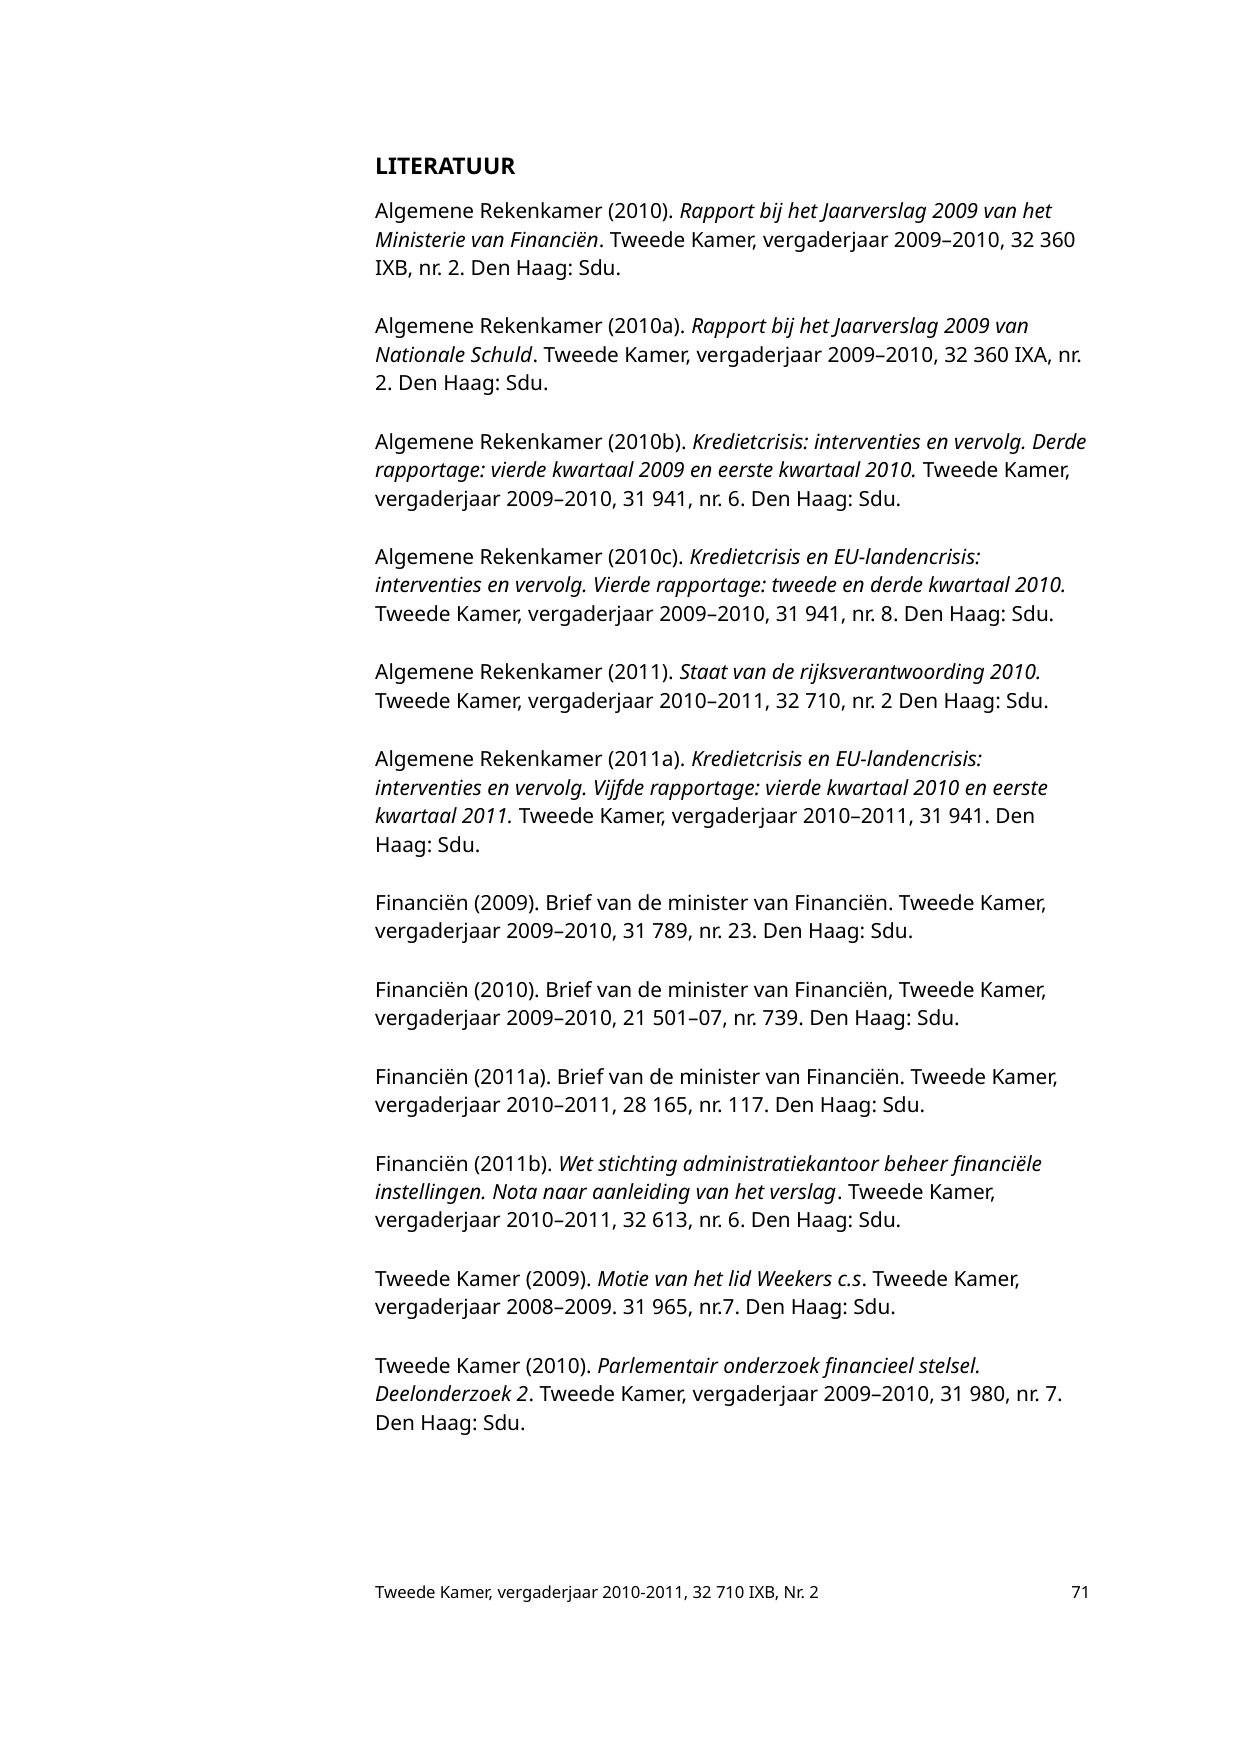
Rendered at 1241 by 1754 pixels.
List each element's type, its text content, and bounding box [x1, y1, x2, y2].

text Algemene Rekenkamer (2010). Rapport bij het Jaarverslag 2009 van het Ministerie van Financiën. Tweede Kamer, vergaderjaar 2009–2010, 32 360 IXB, nr. 2. Den Haag: Sdu. [375, 196, 1090, 282]
text Financiën (2009). Brief van de minister van Financiën. Tweede Kamer, vergaderjaar 2009–2010, 31 789, nr. 23. Den Haag: Sdu. [375, 888, 1090, 945]
text Financiën (2010). Brief van de minister van Financiën, Tweede Kamer, vergaderjaar 2009–2010, 21 501–07, nr. 739. Den Haag: Sdu. [375, 975, 1090, 1032]
text Financiën (2011a). Brief van de minister van Financiën. Tweede Kamer, vergaderjaar 2010–2011, 28 165, nr. 117. Den Haag: Sdu. [375, 1062, 1090, 1119]
text Tweede Kamer (2010). Parlementair onderzoek financieel stelsel. Deelonderzoek 2. Tweede Kamer, vergaderjaar 2009–2010, 31 980, nr. 7. Den Haag: Sdu. [375, 1351, 1090, 1436]
text Algemene Rekenkamer (2011). Staat van de rijksverantwoording 2010. Tweede Kamer, vergaderjaar 2010–2011, 32 710, nr. 2 Den Haag: Sdu. [375, 657, 1090, 714]
text Algemene Rekenkamer (2011a). Kredietcrisis en EU-landencrisis: interventies en vervolg. Vijfde rapportage: vierde kwartaal 2010 en eerste kwartaal 2011. Tweede Kamer, vergaderjaar 2010–2011, 31 941. Den Haag: Sdu. [375, 744, 1090, 858]
text Algemene Rekenkamer (2010c). Kredietcrisis en EU-landencrisis: interventies en vervolg. Vierde rapportage: tweede en derde kwartaal 2010. Tweede Kamer, vergaderjaar 2009–2010, 31 941, nr. 8. Den Haag: Sdu. [375, 542, 1090, 627]
subtitle LITERATUUR [375, 150, 1090, 181]
text Financiën (2011b). Wet stichting administratiekantoor beheer financiële instellingen. Nota naar aanleiding van het verslag. Tweede Kamer, vergaderjaar 2010–2011, 32 613, nr. 6. Den Haag: Sdu. [375, 1149, 1090, 1234]
text Algemene Rekenkamer (2010b). Kredietcrisis: interventies en vervolg. Derde rapportage: vierde kwartaal 2009 en eerste kwartaal 2010. Tweede Kamer, vergaderjaar 2009–2010, 31 941, nr. 6. Den Haag: Sdu. [375, 427, 1090, 512]
text Tweede Kamer (2009). Motie van het lid Weekers c.s. Tweede Kamer, vergaderjaar 2008–2009. 31 965, nr.7. Den Haag: Sdu. [375, 1264, 1090, 1321]
text Algemene Rekenkamer (2010a). Rapport bij het Jaarverslag 2009 van Nationale Schuld. Tweede Kamer, vergaderjaar 2009–2010, 32 360 IXA, nr. 2. Den Haag: Sdu. [375, 312, 1090, 397]
